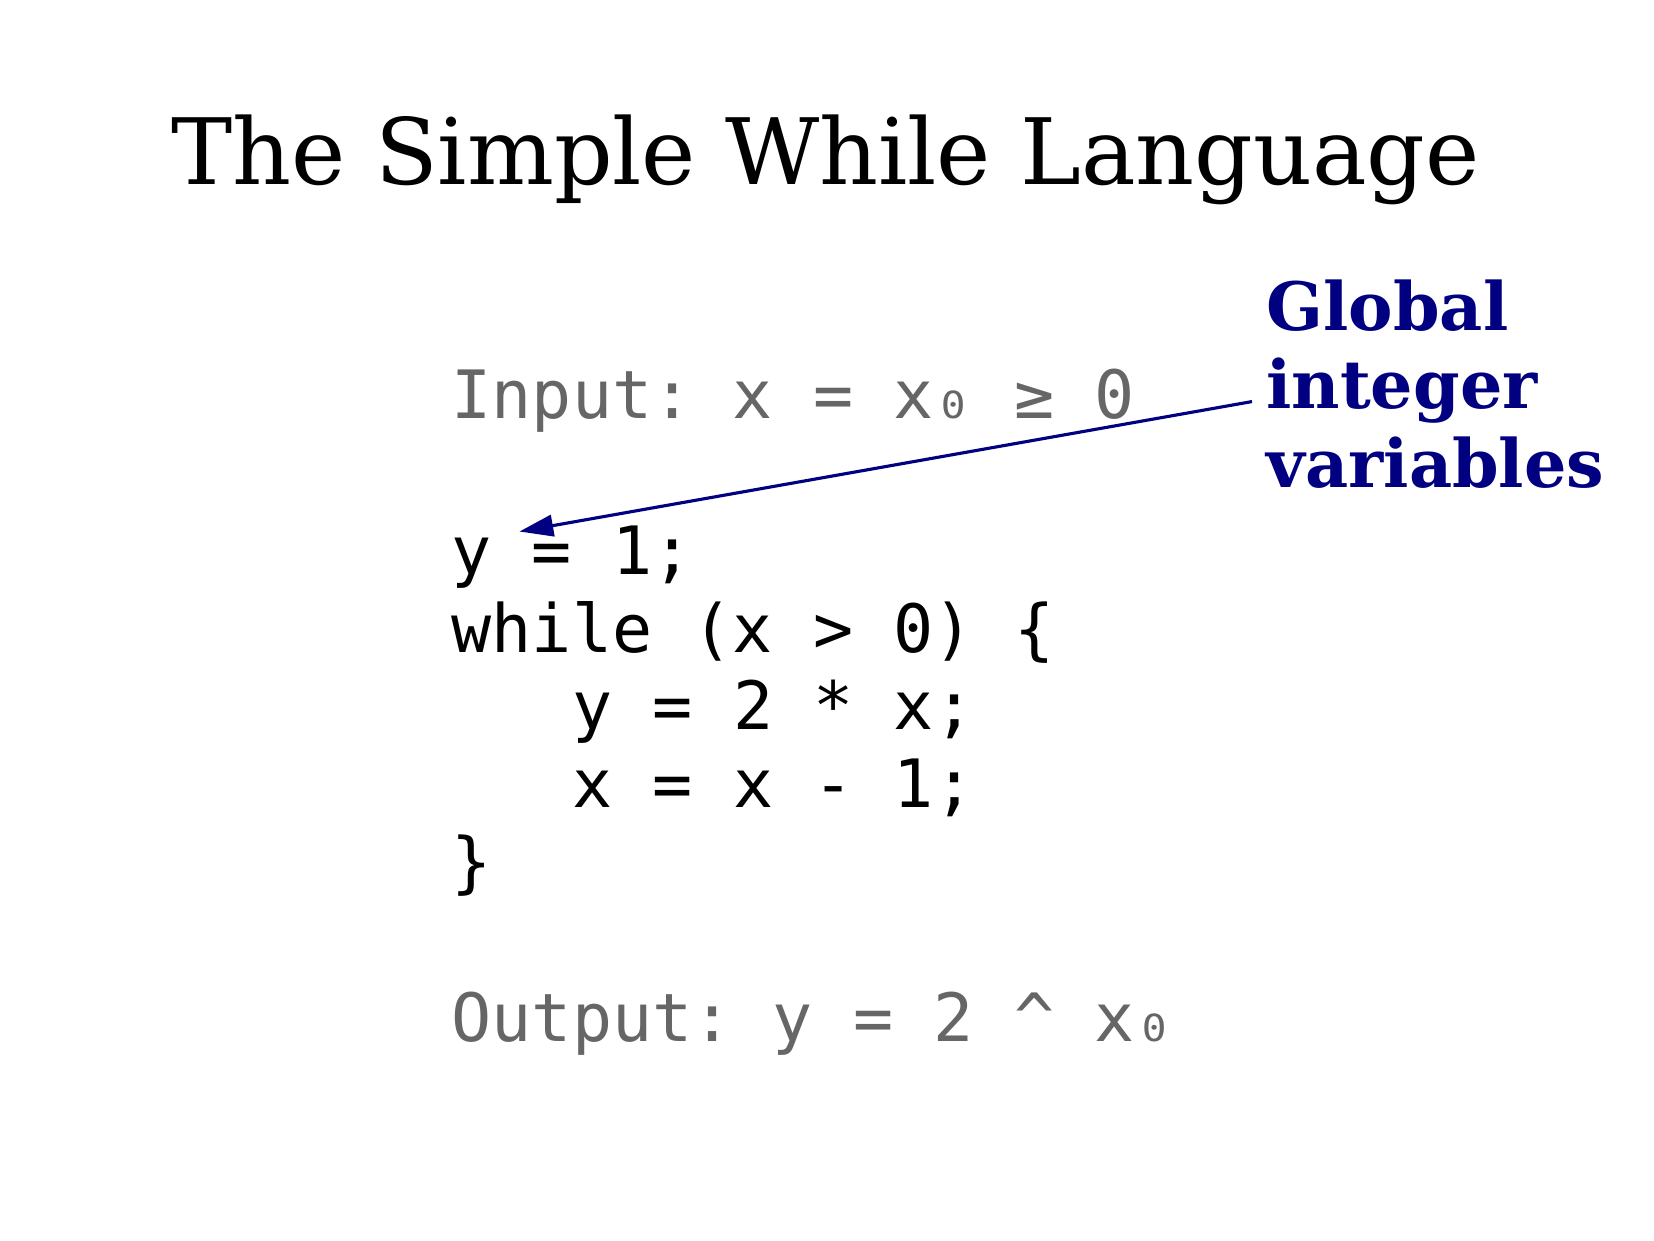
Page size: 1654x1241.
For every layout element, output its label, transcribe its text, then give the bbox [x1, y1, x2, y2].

text_box Input: x = x₀ ≥ 0 y = 1; while (x > 0) { y = 2 * x; x = x - 1; } Output: y = 2 ^ x₀ [70, 256, 1571, 1158]
title The Simple While Language [82, 49, 1571, 256]
text_box Global integer variables [1251, 259, 1630, 510]
